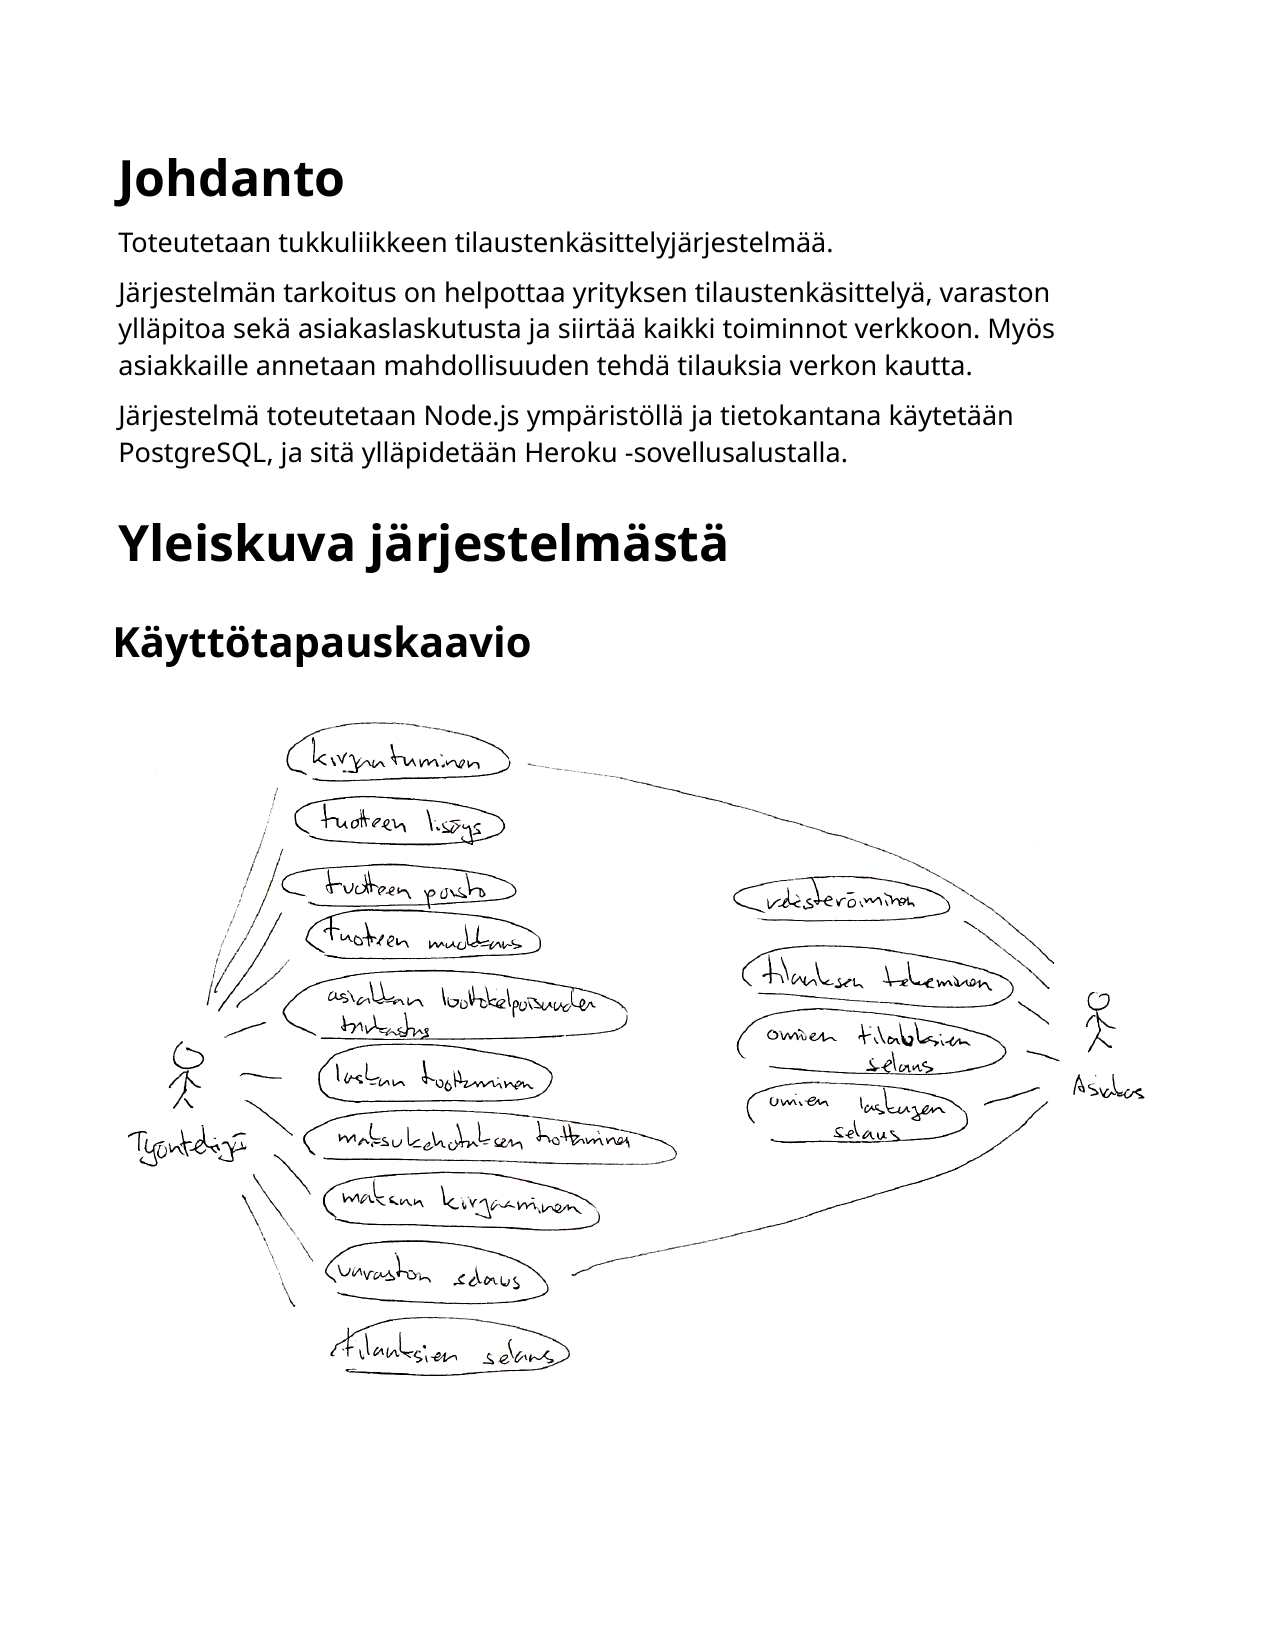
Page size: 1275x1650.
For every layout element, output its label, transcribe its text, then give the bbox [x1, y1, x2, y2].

text Järjestelmä toteutetaan Node.js ympäristöllä ja tietokantana käytetään PostgreSQL, ja sitä ylläpidetään Heroku -sovellusalustalla. [118, 396, 1157, 470]
subtitle Yleiskuva järjestelmästä [118, 507, 1157, 576]
subtitle Käyttötapauskaavio [112, 613, 1157, 670]
text Järjestelmän tarkoitus on helpottaa yrityksen tilaustenkäsittelyä, varaston ylläpitoa sekä asiakaslaskutusta ja siirtää kaikki toiminnot verkkoon. Myös asiakkaille annetaan mahdollisuuden tehdä tilauksia verkon kautta. [118, 273, 1157, 384]
picture [118, 712, 1157, 1387]
subtitle Johdanto [118, 143, 1157, 211]
text Toteutetaan tukkuliikkeen tilaustenkäsittelyjärjestelmää. [118, 224, 1157, 261]
